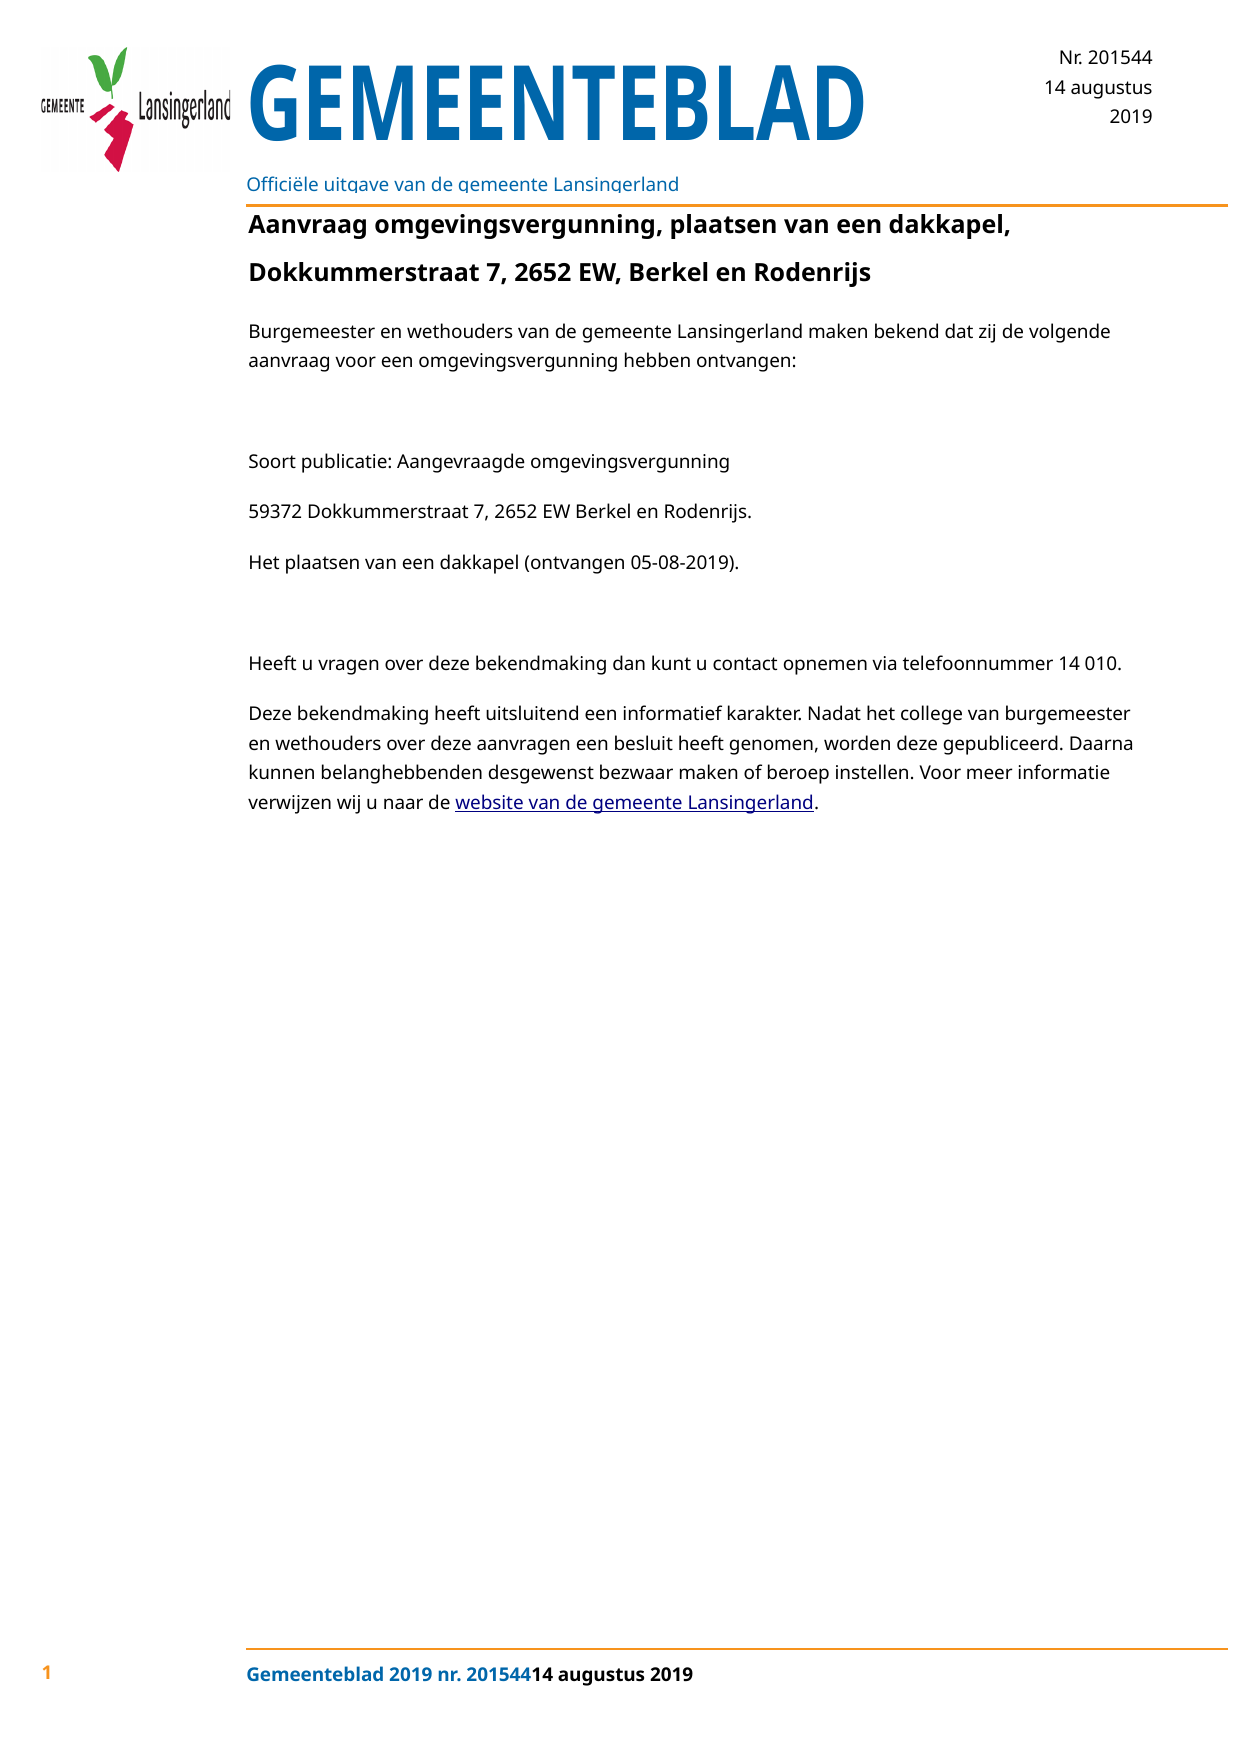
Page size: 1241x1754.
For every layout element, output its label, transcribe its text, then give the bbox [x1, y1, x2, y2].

text Het plaatsen van een dakkapel (ontvangen 05-08-2019). [248, 549, 1152, 575]
text Burgemeester en wethouders van de gemeente Lansingerland maken bekend dat zij de volgende aanvraag voor een omgevingsvergunning hebben ontvangen: [248, 318, 1152, 373]
text Heeft u vragen over deze bekendmaking dan kunt u contact opnemen via telefoonnummer 14 010. [248, 650, 1152, 676]
picture [41, 47, 231, 172]
text Soort publicatie: Aangevraagde omgevingsvergunning [248, 448, 1152, 474]
text Deze bekendmaking heeft uitsluitend een informatief karakter. Nadat het college van burgemeester en wethouders over deze aanvragen een besluit heeft genomen, worden deze gepubliceerd. Daarna kunnen belanghebbenden desgewenst bezwaar maken of beroep instellen. Voor meer informatie verwijzen wij u naar de website van de gemeente Lansingerland. [248, 700, 1152, 815]
text 59372 Dokkummerstraat 7, 2652 EW Berkel en Rodenrijs. [248, 499, 1152, 524]
text Aanvraag omgevingsvergunning, plaatsen van een dakkapel, Dokkummerstraat 7, 2652 EW, Berkel en Rodenrijs [248, 207, 1152, 288]
